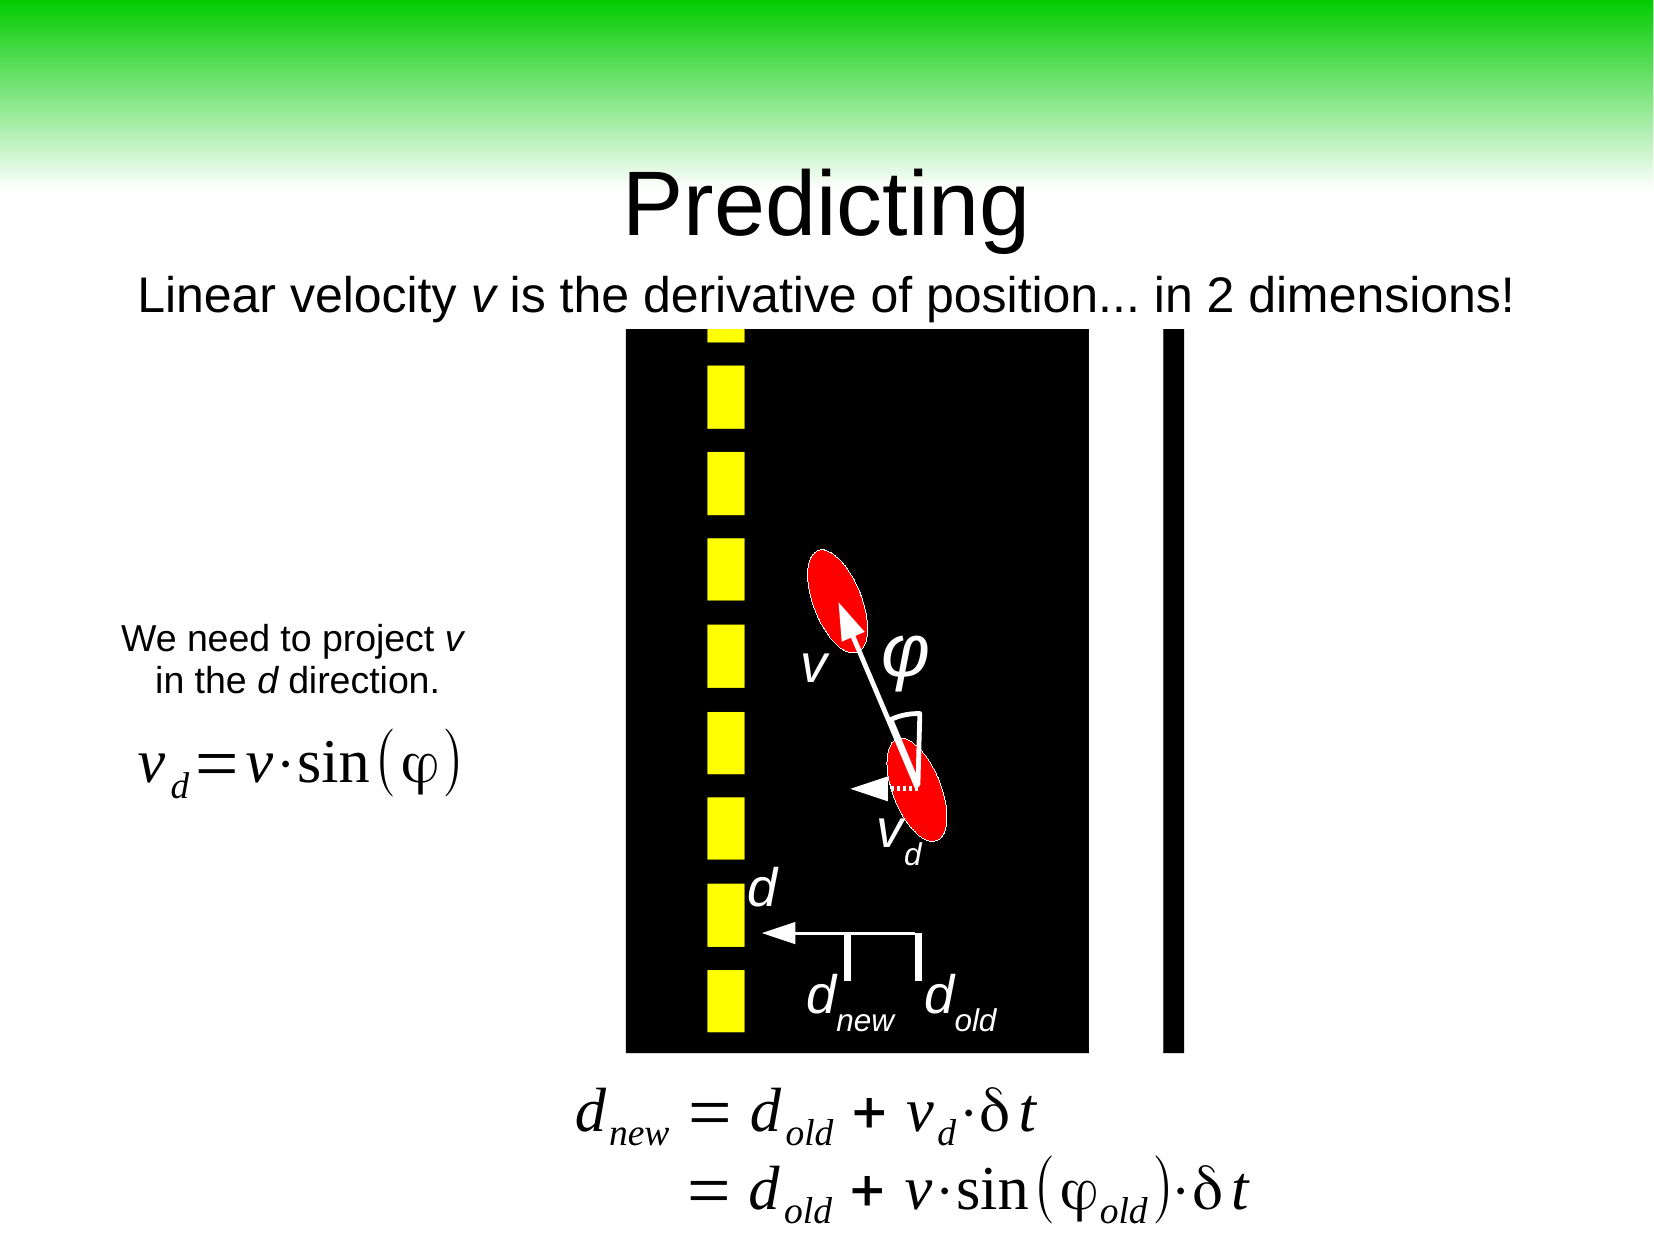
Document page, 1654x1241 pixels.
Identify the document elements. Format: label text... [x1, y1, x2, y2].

text_box φ [866, 600, 944, 700]
text_box [0, 0, 1654, 189]
text_box v [785, 625, 843, 702]
chart [566, 1074, 1260, 1232]
text_box We need to project v in the d direction. [106, 609, 479, 709]
text_box [807, 549, 868, 653]
picture [862, 644, 866, 658]
text_box vd [862, 791, 945, 941]
text_box Linear velocity v is the derivative of position... in 2 dimensions! [122, 259, 1531, 331]
text_box [844, 933, 851, 981]
text_box d [732, 850, 790, 926]
text_box φ [866, 676, 876, 700]
text_box [902, 738, 916, 768]
picture [625, 329, 1217, 1086]
picture [895, 717, 917, 744]
text_box dnew [791, 956, 945, 1046]
text_box [915, 941, 922, 956]
picture [851, 935, 915, 956]
text_box [918, 750, 943, 791]
chart [129, 726, 470, 806]
text_box [886, 740, 915, 791]
text_box dold [909, 956, 1063, 1214]
title Predicting [82, 100, 1571, 308]
